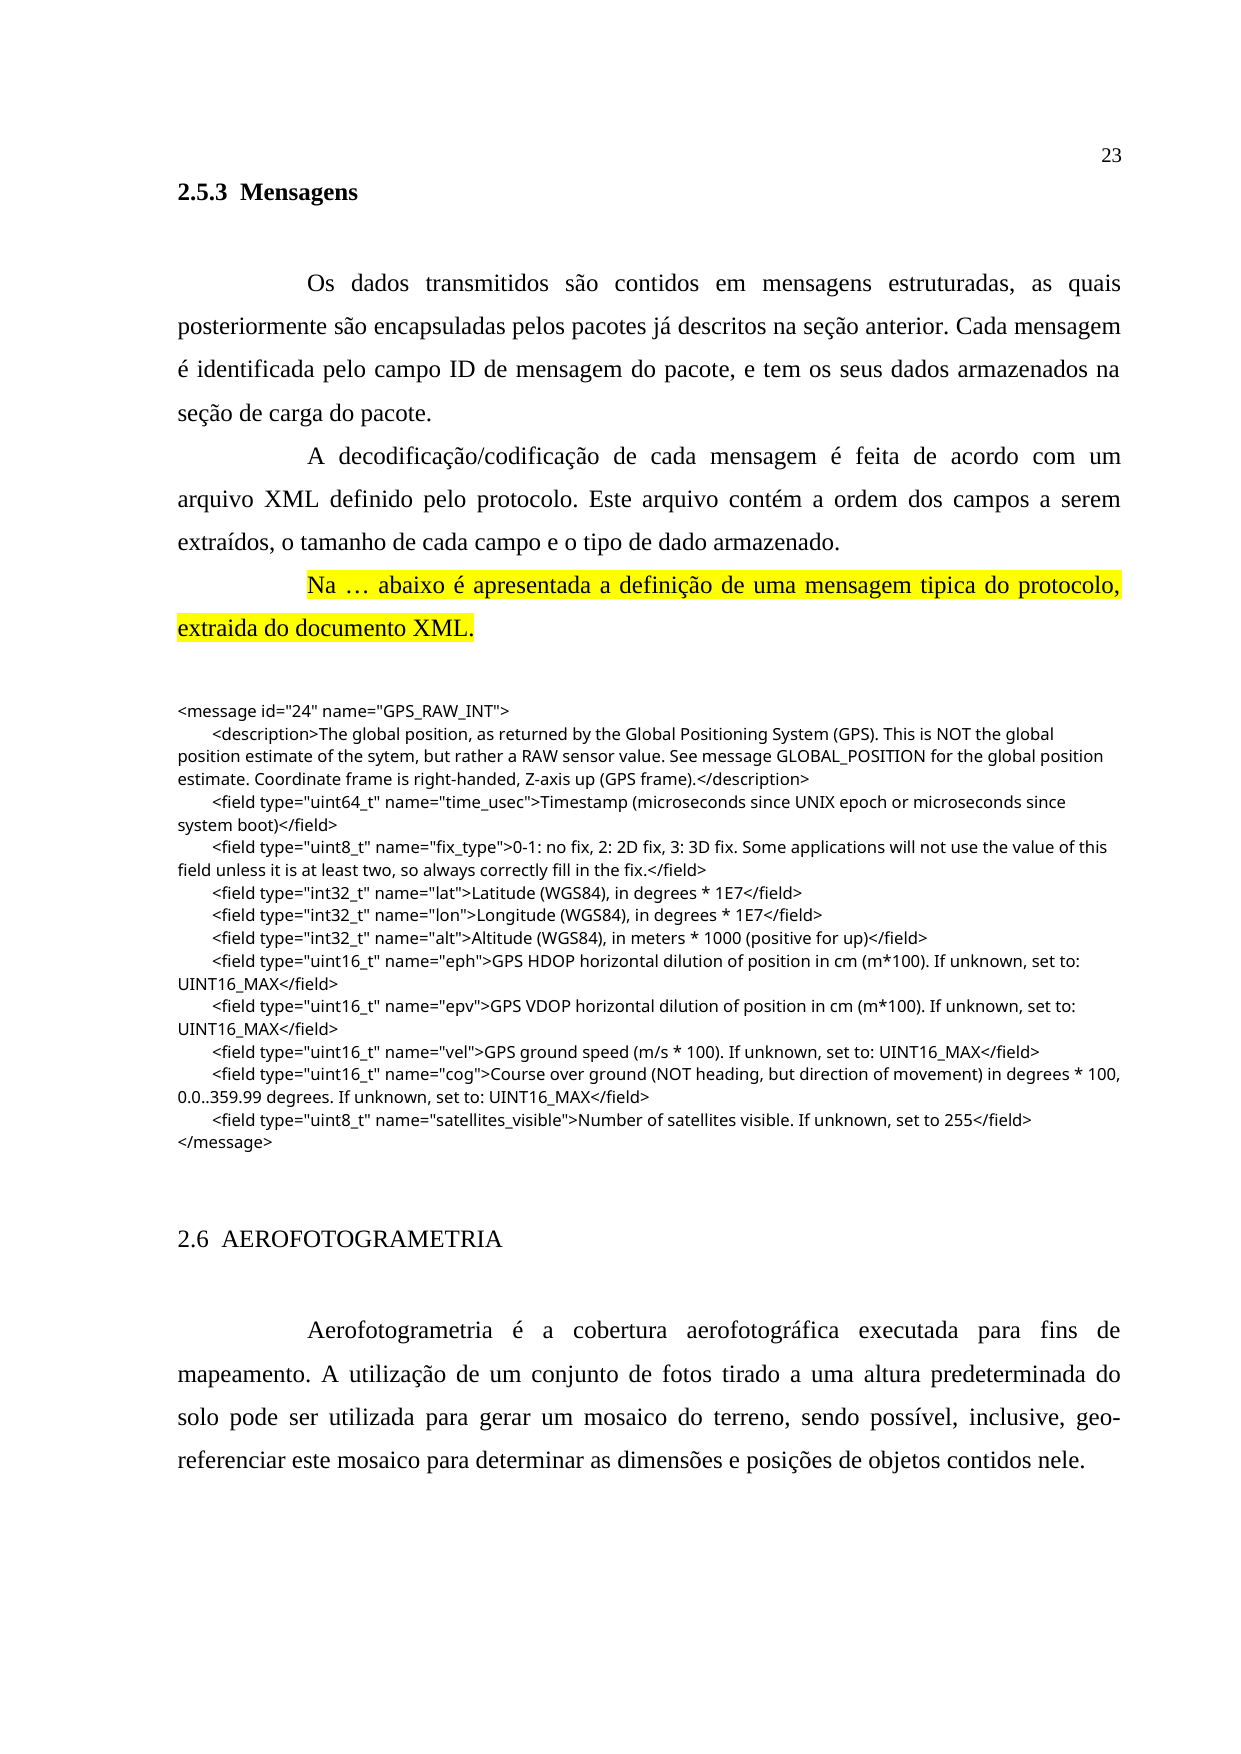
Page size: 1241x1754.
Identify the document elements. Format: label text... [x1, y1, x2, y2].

subtitle Aerofotogrametria [177, 1224, 1122, 1253]
text <field type="int32_t" name="lat">Latitude (WGS84), in degrees * 1E7</field> [177, 881, 1122, 904]
text <field type="uint64_t" name="time_usec">Timestamp (microseconds since UNIX epoch or microseconds since system boot)</field> [177, 790, 1122, 836]
text <field type="uint16_t" name="eph">GPS HDOP horizontal dilution of position in cm (m*100). If unknown, set to: UINT16_MAX</field> [177, 949, 1122, 995]
text Na … abaixo é apresentada a definição de uma mensagem tipica do protocolo, extraida do documento XML. [177, 570, 1122, 642]
text <field type="int32_t" name="lon">Longitude (WGS84), in degrees * 1E7</field> [177, 904, 1122, 927]
text <field type="int32_t" name="alt">Altitude (WGS84), in meters * 1000 (positive for up)</field> [177, 927, 1122, 949]
text A decodificação/codificação de cada mensagem é feita de acordo com um arquivo XML definido pelo protocolo. Este arquivo contém a ordem dos campos a serem extraídos, o tamanho de cada campo e o tipo de dado armazenado. [177, 441, 1122, 556]
text <description>The global position, as returned by the Global Positioning System (GPS). This is NOT the global position estimate of the sytem, but rather a RAW sensor value. See message GLOBAL_POSITION for the global position estimate. Coordinate frame is right-handed, Z-axis up (GPS frame).</description> [177, 722, 1122, 790]
text Aerofotogrametria é a cobertura aerofotográfica executada para fins de mapeamento. A utilização de um conjunto de fotos tirado a uma altura predeterminada do solo pode ser utilizada para gerar um mosaico do terreno, sendo possível, inclusive, geo-referenciar este mosaico para determinar as dimensões e posições de objetos contidos nele. [177, 1316, 1122, 1474]
text <field type="uint16_t" name="epv">GPS VDOP horizontal dilution of position in cm (m*100). If unknown, set to: UINT16_MAX</field> [177, 995, 1122, 1040]
text <message id="24" name="GPS_RAW_INT"> [177, 699, 1122, 722]
text <field type="uint16_t" name="cog">Course over ground (NOT heading, but direction of movement) in degrees * 100, 0.0..359.99 degrees. If unknown, set to: UINT16_MAX</field> [177, 1063, 1122, 1108]
text <field type="uint8_t" name="fix_type">0-1: no fix, 2: 2D fix, 3: 3D fix. Some applications will not use the value of this field unless it is at least two, so always correctly fill in the fix.</field> [177, 836, 1122, 881]
text </message> [177, 1131, 1122, 1154]
text Os dados transmitidos são contidos em mensagens estruturadas, as quais posteriormente são encapsuladas pelos pacotes já descritos na seção anterior. Cada mensagem é identificada pelo campo ID de mensagem do pacote, e tem os seus dados armazenados na seção de carga do pacote. [177, 268, 1122, 426]
text <field type="uint8_t" name="satellites_visible">Number of satellites visible. If unknown, set to 255</field> [177, 1108, 1122, 1131]
text <field type="uint16_t" name="vel">GPS ground speed (m/s * 100). If unknown, set to: UINT16_MAX</field> [177, 1040, 1122, 1063]
subtitle Mensagens [177, 177, 1122, 206]
